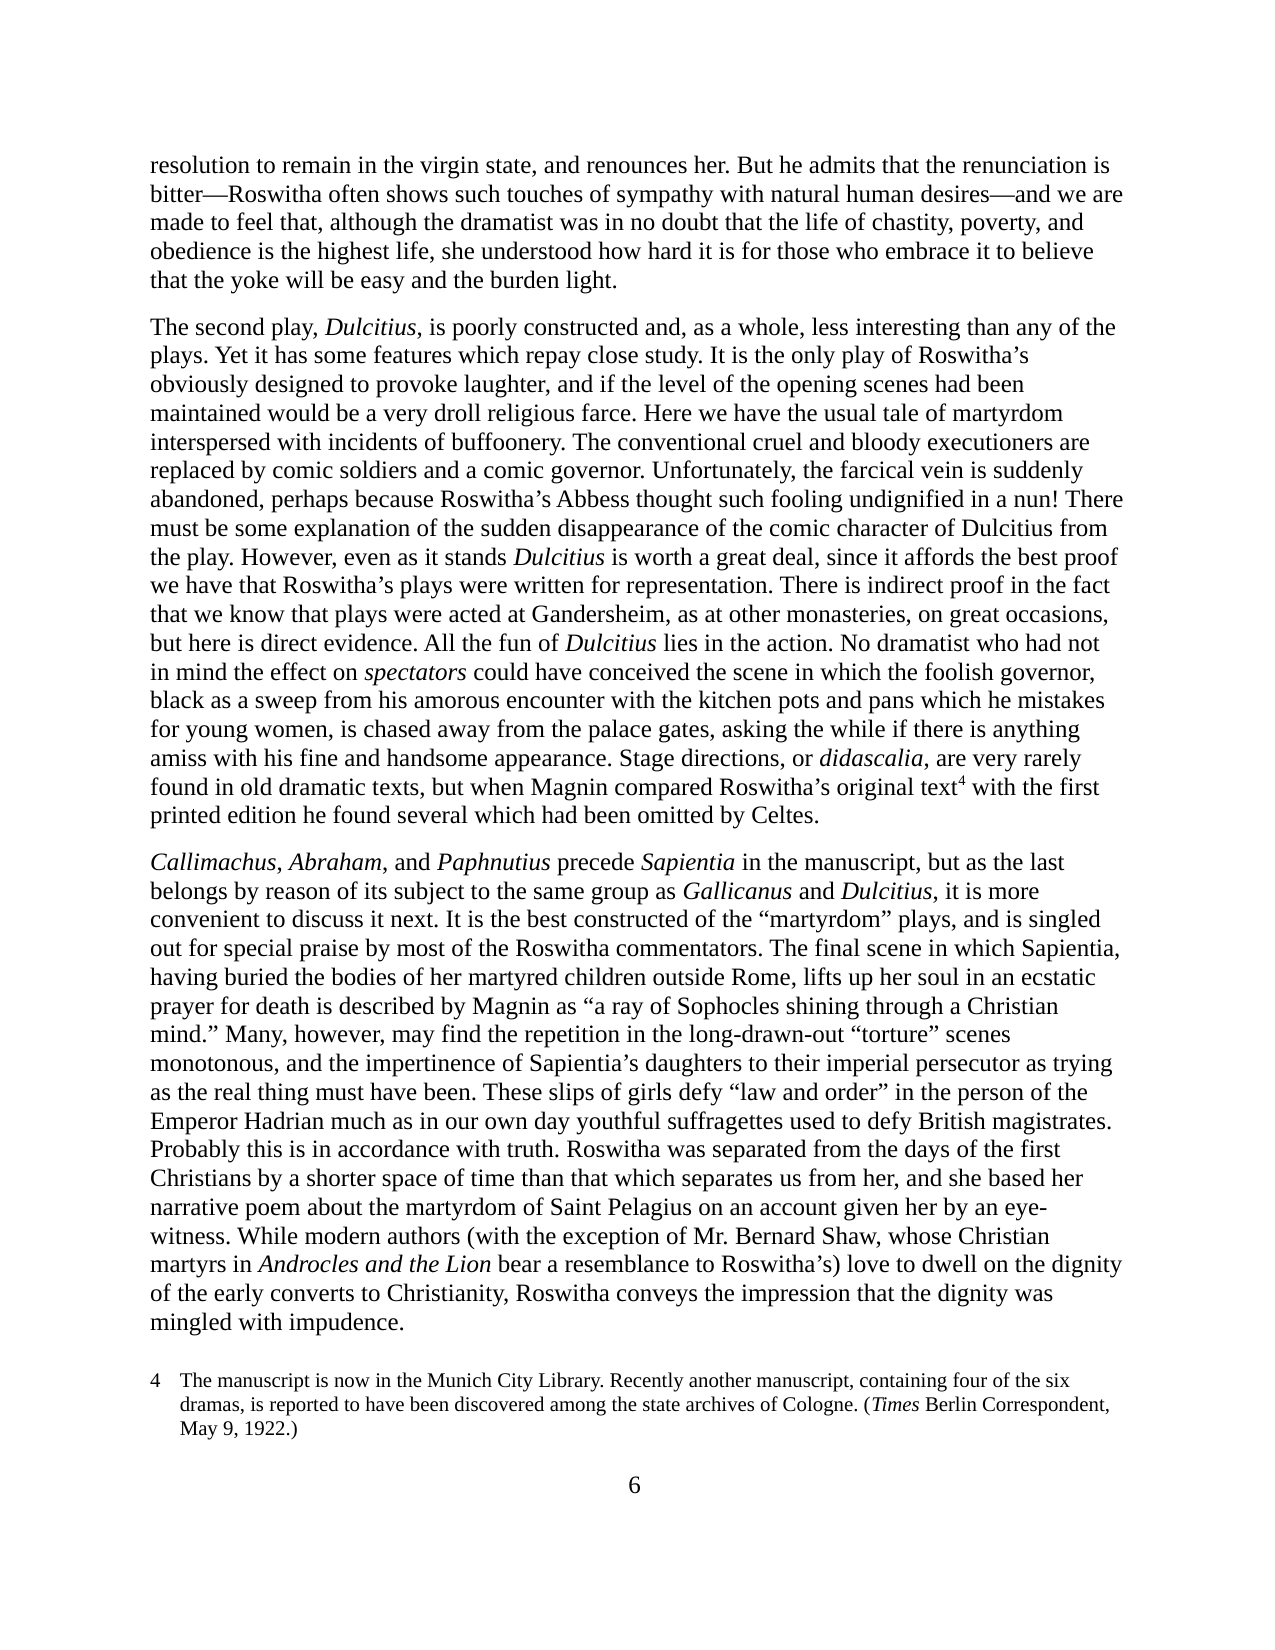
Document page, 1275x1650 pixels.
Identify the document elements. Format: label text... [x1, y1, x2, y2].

text The manuscript is now in the Munich City Library. Recently another manuscript, containing four of the six dramas, is reported to have been discovered among the state archives of Cologne. (Times Berlin Correspondent, May 9, 1922.) [150, 1368, 1125, 1440]
text The second play, Dulcitius, is poorly constructed and, as a whole, less interesting than any of the plays. Yet it has some features which repay close study. It is the only play of Roswitha’s obviously designed to provoke laughter, and if the level of the opening scenes had been maintained would be a very droll religious farce. Here we have the usual tale of martyrdom interspersed with incidents of buffoonery. The conventional cruel and bloody executioners are replaced by comic soldiers and a comic governor. Unfortunately, the farcical vein is suddenly abandoned, perhaps because Roswitha’s Abbess thought such fooling undignified in a nun! There must be some explanation of the sudden disappearance of the comic character of Dulcitius from the play. However, even as it stands Dulcitius is worth a great deal, since it affords the best proof we have that Roswitha’s plays were written for representation. There is indirect proof in the fact that we know that plays were acted at Gandersheim, as at other monasteries, on great occasions, but here is direct evidence. All the fun of Dulcitius lies in the action. No dramatist who had not in mind the effect on spectators could have conceived the scene in which the foolish governor, black as a sweep from his amorous encounter with the kitchen pots and pans which he mistakes for young women, is chased away from the palace gates, asking the while if there is anything amiss with his fine and handsome appearance. Stage directions, or didascalia, are very rarely found in old dramatic texts, but when Magnin compared Roswitha’s original text with the first printed edition he found several which had been omitted by Celtes. [150, 312, 1125, 829]
text Callimachus, Abraham, and Paphnutius precede Sapientia in the manuscript, but as the last belongs by reason of its subject to the same group as Gallicanus and Dulcitius, it is more convenient to discuss it next. It is the best constructed of the “martyrdom” plays, and is singled out for special praise by most of the Roswitha commentators. The final scene in which Sapientia, having buried the bodies of her martyred children outside Rome, lifts up her soul in an ecstatic prayer for death is described by Magnin as “a ray of Sophocles shining through a Christian mind.” Many, however, may find the repetition in the long-drawn-out “torture” scenes monotonous, and the impertinence of Sapientia’s daughters to their imperial persecutor as trying as the real thing must have been. These slips of girls defy “law and order” in the person of the Emperor Hadrian much as in our own day youthful suffragettes used to defy British magistrates. Probably this is in accordance with truth. Roswitha was separated from the days of the first Christians by a shorter space of time than that which separates us from her, and she based her narrative poem about the martyrdom of Saint Pelagius on an account given her by an eye-witness. While modern authors (with the exception of Mr. Bernard Shaw, whose Christian martyrs in Androcles and the Lion bear a resemblance to Roswitha’s) love to dwell on the dignity of the early converts to Christianity, Roswitha conveys the impression that the dignity was mingled with impudence. [150, 847, 1125, 1336]
text resolution to remain in the virgin state, and renounces her. But he admits that the renunciation is bitter—Roswitha often shows such touches of sympathy with natural human desires—and we are made to feel that, although the dramatist was in no doubt that the life of chastity, poverty, and obedience is the highest life, she understood how hard it is for those who embrace it to believe that the yoke will be easy and the burden light. [150, 150, 1125, 294]
